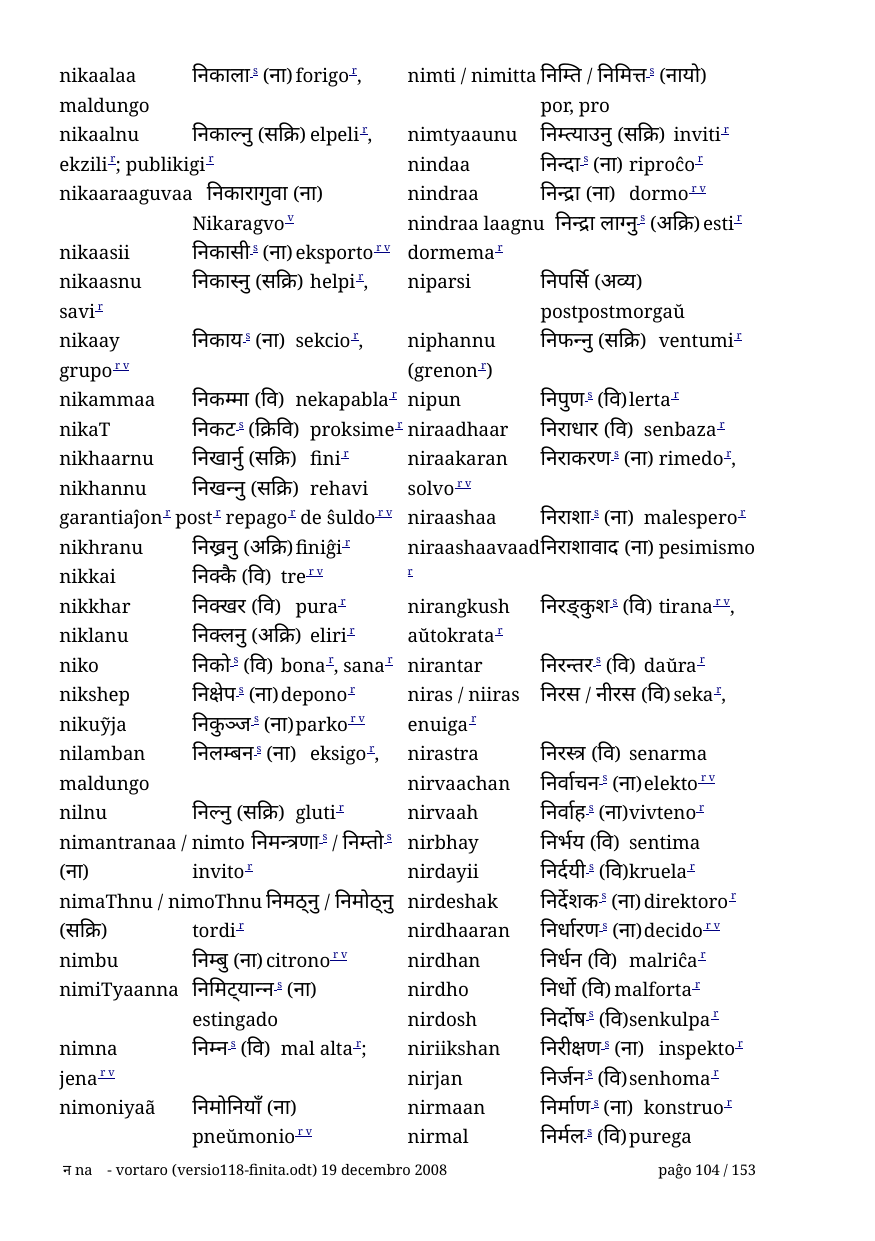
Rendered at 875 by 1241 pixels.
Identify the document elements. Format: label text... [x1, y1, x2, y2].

text niraadhaar निराधार (वि) senbaza r [407, 413, 756, 442]
text nirangkush निरङ्कुश s (वि) tirana r v, aŭtokrata r [407, 590, 756, 649]
text nikuỹja निकुञ्ज s (ना) parko r v [59, 708, 407, 737]
text niriikshan निरीक्षण s (ना) inspekto r [407, 1032, 756, 1061]
text nirmal निर्मल s (वि) purega [407, 1120, 756, 1150]
text nilnu निल्नु (सक्रि) gluti r [59, 796, 407, 826]
text nimna निम्न s (वि) mal alta r; jena r v [59, 1032, 407, 1091]
text nikaalaa निकाला s (ना) forigo r, maldungo [59, 59, 407, 118]
text nikaT निकट s (क्रिवि) proksime r [59, 413, 407, 442]
text nirantar निरन्तर s (वि) daŭra r [407, 649, 756, 678]
text nirastra निरस्त्र (वि) senarma [407, 737, 756, 767]
text nikshep निक्षेप s (ना) depono r [59, 678, 407, 708]
text nindraa laagnu निन्द्रा लाग्नु s (अक्रि) esti r dormema r [407, 206, 756, 265]
text nimti / nimitta निम्ति / निमित्त s (नायो) por, pro [407, 59, 756, 118]
text niraakaran निराकरण s (ना) rimedo r, solvo r v [407, 442, 756, 501]
text nirvaah निर्वाह s (ना) vivteno r [407, 796, 756, 826]
text nimoniyaã निमोनियाँ (ना) pneŭmonio r v [59, 1091, 407, 1150]
text nimaThnu / nimoThnu निमठ्नु / निमोठ्नु (सक्रि) tordi r [59, 884, 407, 943]
text nikhranu निख्रनु (अक्रि) finiĝi r [59, 531, 407, 560]
text nirjan निर्जन s (वि) senhoma r [407, 1061, 756, 1091]
text nikhannu निखन्नु (सक्रि) rehavi garantiaĵon r post r repago r de ŝuldo r v [59, 472, 407, 531]
text nirdayii निर्दयी s (वि) kruela r [407, 855, 756, 884]
text nipun निपुण s (वि) lerta r [407, 383, 756, 413]
text niraashaa निराशा s (ना) malespero r [407, 501, 756, 531]
text nikaay निकाय s (ना) sekcio r, grupo r v [59, 324, 407, 383]
text nirdeshak निर्देशक s (ना) direktoro r [407, 884, 756, 914]
text nikhaarnu निखार्नु (सक्रि) fini r [59, 442, 407, 472]
text nikaasii निकासी s (ना) eksporto r v [59, 236, 407, 265]
text nirvaachan निर्वाचन s (ना) elekto r v [407, 767, 756, 796]
text nikaaraaguvaa निकारागुवा (ना) Nikaragvo v [59, 177, 407, 236]
text niraashaavaad निराशावाद (ना) pesimismo r [407, 531, 756, 590]
text nindaa निन्दा s (ना) riproĉo r [407, 147, 756, 177]
text niklanu निक्लनु (अक्रि) eliri r [59, 619, 407, 649]
text nindraa निन्द्रा (ना) dormo r v [407, 177, 756, 206]
text nikaasnu निकास्नु (सक्रि) helpi r, savi r [59, 265, 407, 324]
text nilamban निलम्बन s (ना) eksigo r, maldungo [59, 737, 407, 796]
text nimtyaaunu निम्त्याउनु (सक्रि) inviti r [407, 118, 756, 147]
text nimiTyaanna निमिट्यान्न s (ना) estingado [59, 973, 407, 1032]
text nirbhay निर्भय (वि) sentima [407, 826, 756, 855]
text nikammaa निकम्मा (वि) nekapabla r [59, 383, 407, 413]
text nimantranaa / nimto निमन्त्रणा s / निम्तो s (ना) invito r [59, 826, 407, 884]
text nirdhaaran निर्धारण s (ना) decido r v [407, 914, 756, 943]
text nirdho निर्धो (वि) malforta r [407, 973, 756, 1002]
text nikkai निक्कै (वि) tre r v [59, 560, 407, 590]
text nirdosh निर्दोष s (वि) senkulpa r [407, 1002, 756, 1032]
text niparsi निपर्सि (अव्य) postpostmorgaŭ [407, 265, 756, 324]
text nirdhan निर्धन (वि) malriĉa r [407, 943, 756, 973]
text niphannu निफन्नु (सक्रि) ventumi r (grenon r) [407, 324, 756, 383]
text nikkhar निक्खर (वि) pura r [59, 590, 407, 619]
text nikaalnu निकाल्नु (सक्रि) elpeli r, ekzili r; publikigi r [59, 118, 407, 177]
text nimbu निम्बु (ना) citrono r v [59, 943, 407, 973]
text nirmaan निर्माण s (ना) konstruo r [407, 1091, 756, 1120]
text niras / niiras निरस / नीरस (वि) seka r, enuiga r [407, 678, 756, 737]
text niko निको s (वि) bona r, sana r [59, 649, 407, 678]
